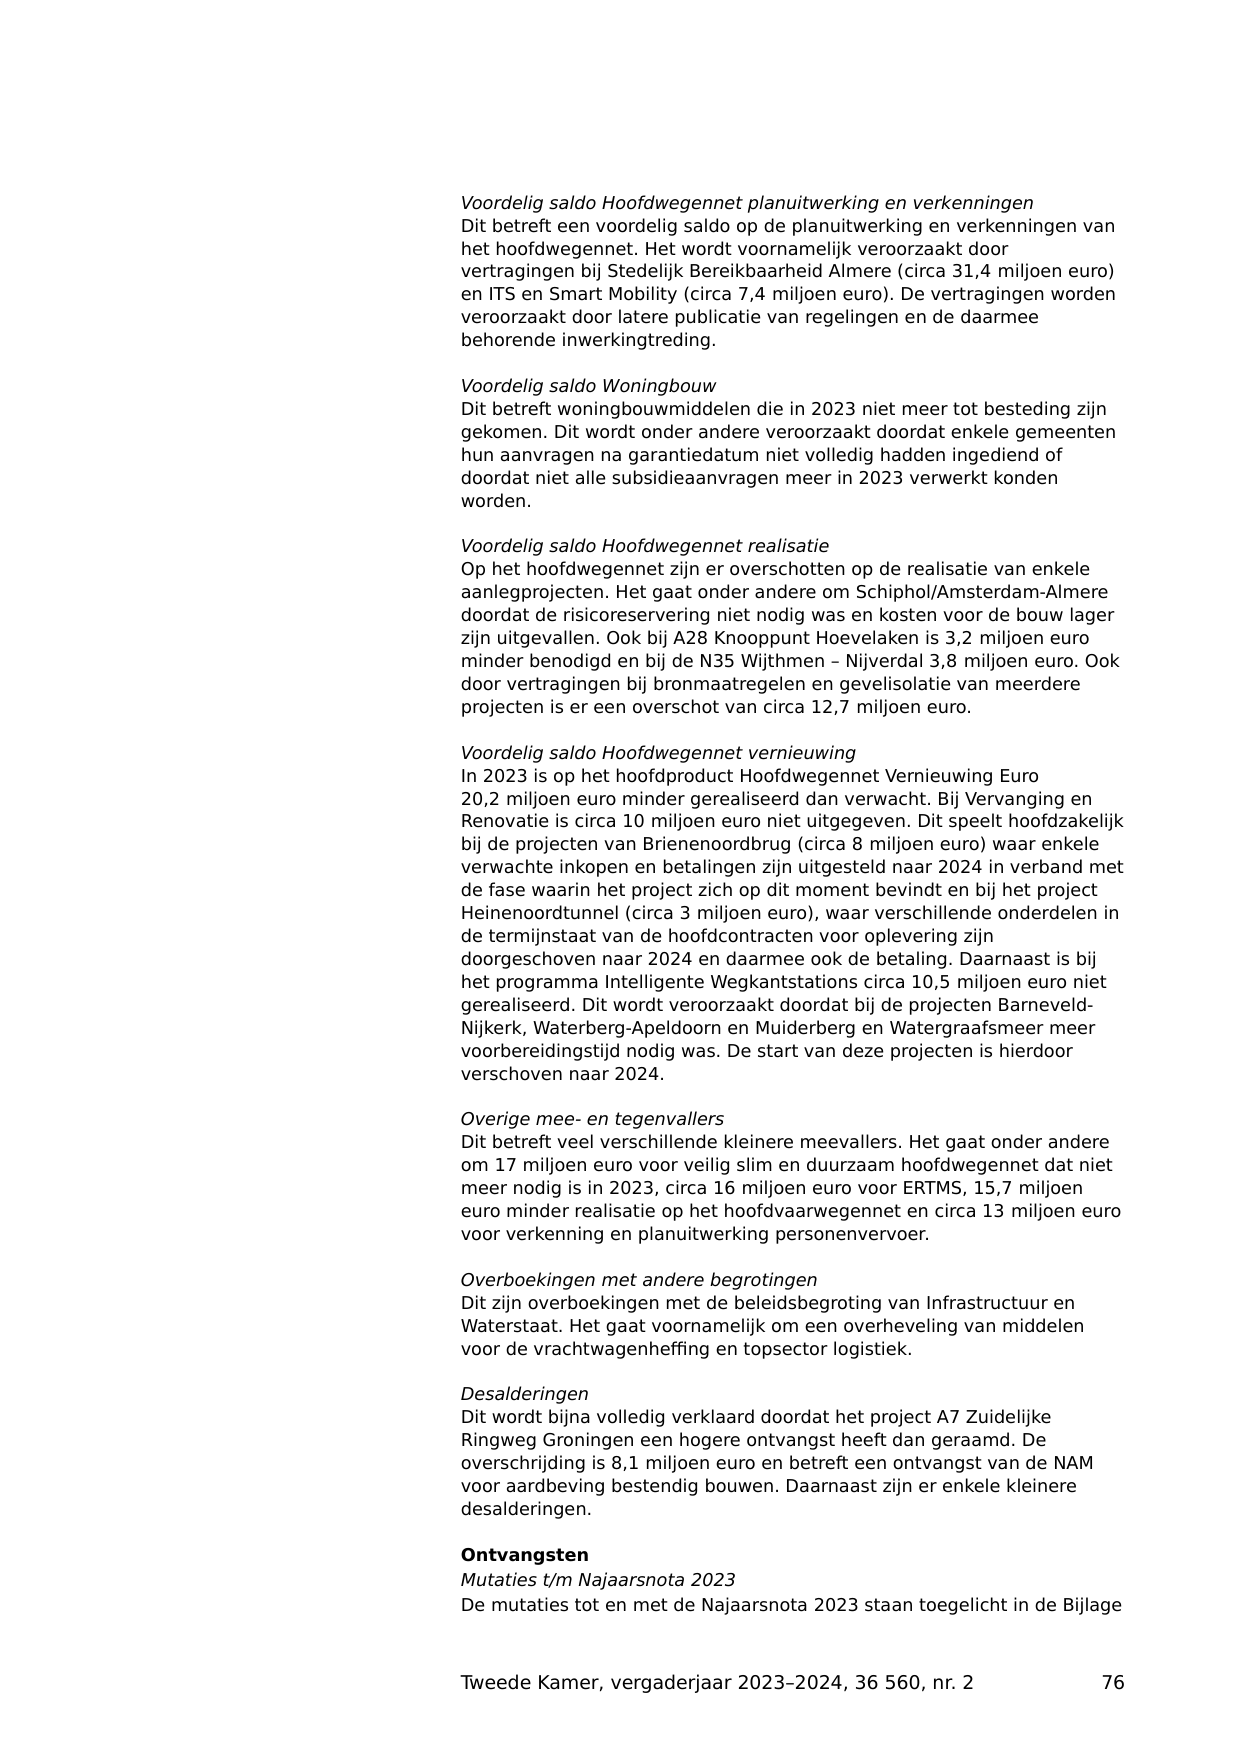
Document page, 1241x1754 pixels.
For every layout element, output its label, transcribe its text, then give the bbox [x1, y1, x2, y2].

text De mutaties tot en met de Najaarsnota 2023 staan toegelicht in de Bijlage [461, 1593, 1125, 1616]
text Mutaties t/m Najaarsnota 2023 [461, 1568, 1125, 1591]
text Ontvangsten [461, 1543, 1125, 1566]
text Voordelig saldo Hoofdwegennet planuitwerking en verkenningen Dit betreft een voordelig saldo op de planuitwerking en verkenningen van het hoofdwegennet. Het wordt voornamelijk veroorzaakt door vertragingen bij Stedelijk Bereikbaarheid Almere (circa 31,4 miljoen euro) en ITS en Smart Mobility (circa 7,4 miljoen euro). De vertragingen worden veroorzaakt door latere publicatie van regelingen en de daarmee behorende inwerkingtreding. [461, 191, 1125, 351]
text Overboekingen met andere begrotingen Dit zijn overboekingen met de beleidsbegroting van Infrastructuur en Waterstaat. Het gaat voornamelijk om een overheveling van middelen voor de vrachtwagenheffing en topsector logistiek. [461, 1268, 1125, 1359]
text Voordelig saldo Woningbouw Dit betreft woningbouwmiddelen die in 2023 niet meer tot besteding zijn gekomen. Dit wordt onder andere veroorzaakt doordat enkele gemeenten hun aanvragen na garantiedatum niet volledig hadden ingediend of doordat niet alle subsidieaanvragen meer in 2023 verwerkt konden worden. [461, 374, 1125, 512]
text Voordelig saldo Hoofdwegennet vernieuwing In 2023 is op het hoofdproduct Hoofdwegennet Vernieuwing Euro 20,2 miljoen euro minder gerealiseerd dan verwacht. Bij Vervanging en Renovatie is circa 10 miljoen euro niet uitgegeven. Dit speelt hoofdzakelijk bij de projecten van Brienenoordbrug (circa 8 miljoen euro) waar enkele verwachte inkopen en betalingen zijn uitgesteld naar 2024 in verband met de fase waarin het project zich op dit moment bevindt en bij het project Heinenoordtunnel (circa 3 miljoen euro), waar verschillende onderdelen in de termijnstaat van de hoofdcontracten voor oplevering zijn doorgeschoven naar 2024 en daarmee ook de betaling. Daarnaast is bij het programma Intelligente Wegkantstations circa 10,5 miljoen euro niet gerealiseerd. Dit wordt veroorzaakt doordat bij de projecten Barneveld-Nijkerk, Waterberg-Apeldoorn en Muiderberg en Watergraafsmeer meer voorbereidingstijd nodig was. De start van deze projecten is hierdoor verschoven naar 2024. [461, 741, 1125, 1084]
text Desalderingen Dit wordt bijna volledig verklaard doordat het project A7 Zuidelijke Ringweg Groningen een hogere ontvangst heeft dan geraamd. De overschrijding is 8,1 miljoen euro en betreft een ontvangst van de NAM voor aardbeving bestendig bouwen. Daarnaast zijn er enkele kleinere desalderingen. [461, 1382, 1125, 1520]
text Overige mee- en tegenvallers Dit betreft veel verschillende kleinere meevallers. Het gaat onder andere om 17 miljoen euro voor veilig slim en duurzaam hoofdwegennet dat niet meer nodig is in 2023, circa 16 miljoen euro voor ERTMS, 15,7 miljoen euro minder realisatie op het hoofdvaarwegennet en circa 13 miljoen euro voor verkenning en planuitwerking personenvervoer. [461, 1107, 1125, 1245]
text Voordelig saldo Hoofdwegennet realisatie Op het hoofdwegennet zijn er overschotten op de realisatie van enkele aanlegprojecten. Het gaat onder andere om Schiphol/Amsterdam-Almere doordat de risicoreservering niet nodig was en kosten voor de bouw lager zijn uitgevallen. Ook bij A28 Knooppunt Hoevelaken is 3,2 miljoen euro minder benodigd en bij de N35 Wijthmen – Nijverdal 3,8 miljoen euro. Ook door vertragingen bij bronmaatregelen en gevelisolatie van meerdere projecten is er een overschot van circa 12,7 miljoen euro. [461, 534, 1125, 718]
